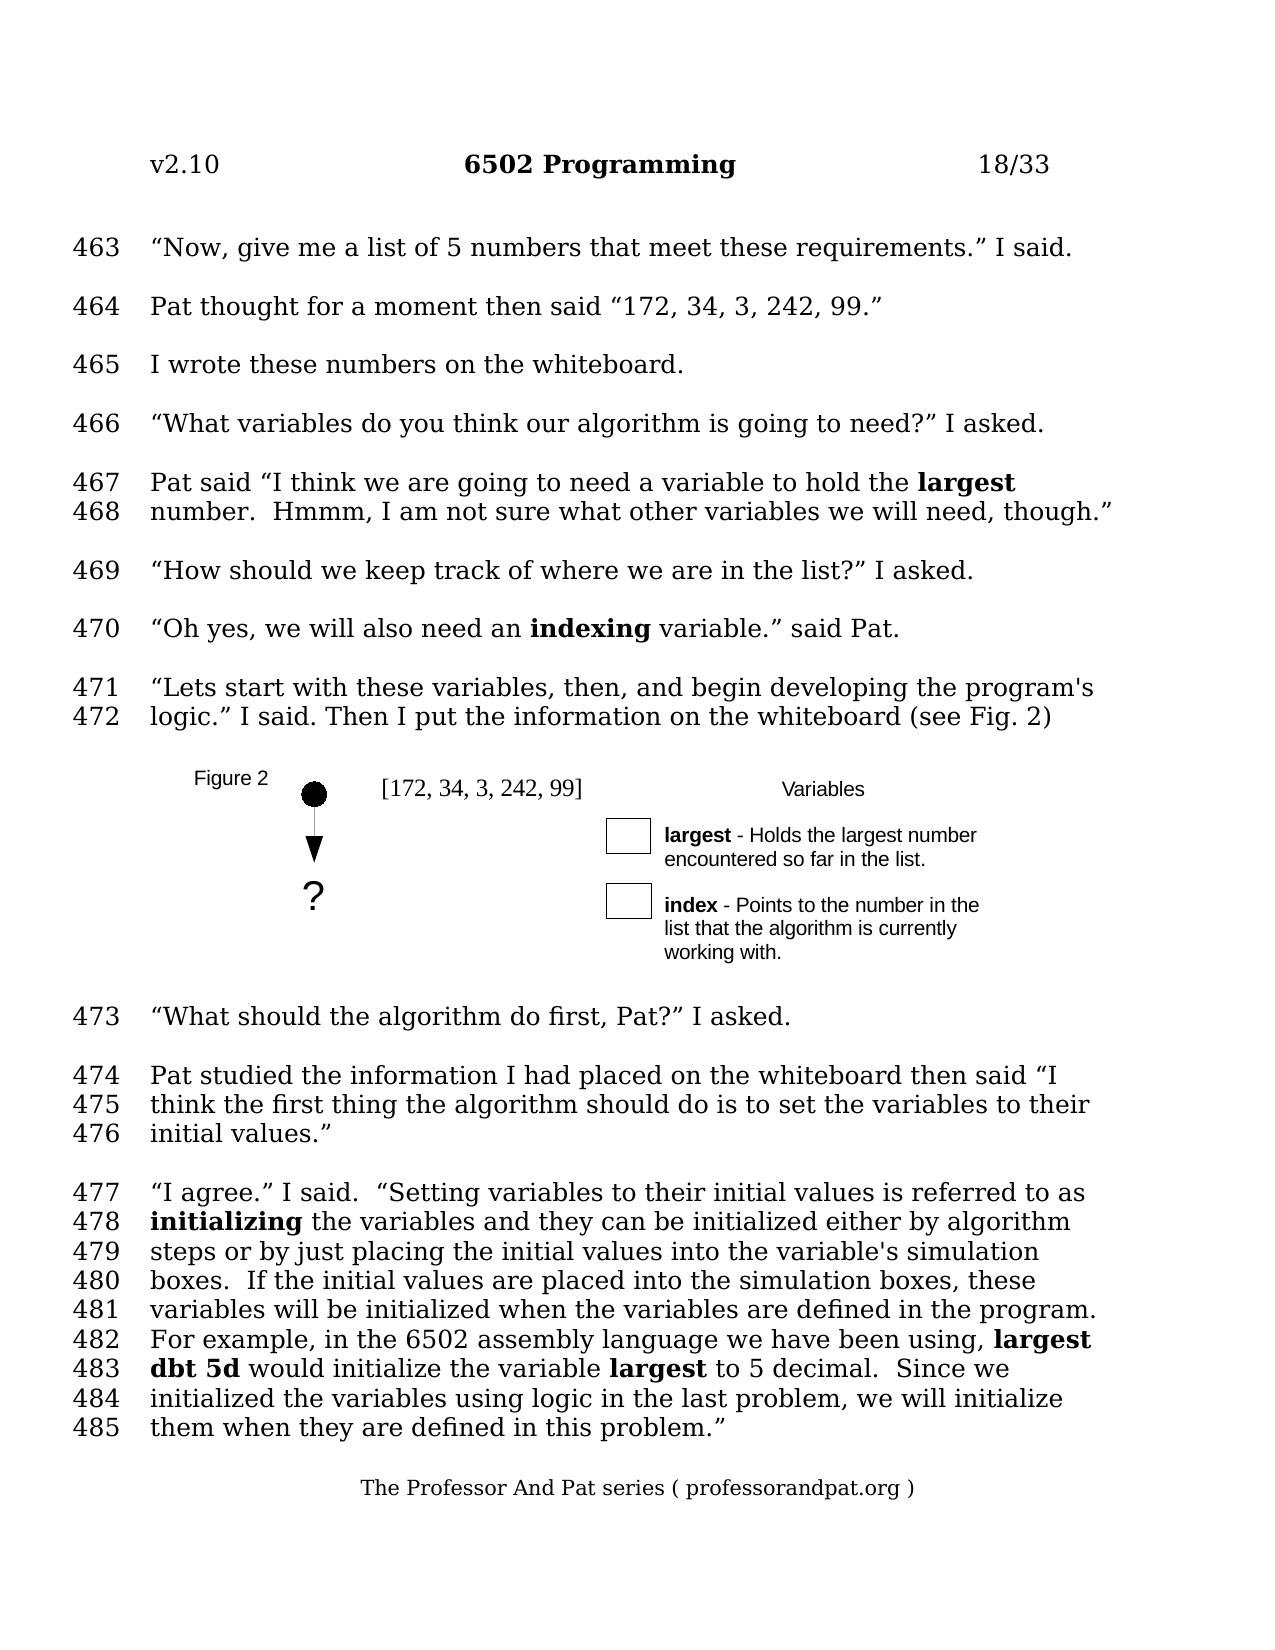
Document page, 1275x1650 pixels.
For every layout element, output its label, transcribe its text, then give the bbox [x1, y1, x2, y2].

text “Lets start with these variables, then, and begin developing the program's logic.” I said. Then I put the information on the whiteboard (see Fig. 2) [150, 673, 1125, 732]
text “I agree.” I said. “Setting variables to their initial values is referred to as initializing the variables and they can be initialized either by algorithm steps or by just placing the initial values into the variable's simulation boxes. If the initial values are placed into the simulation boxes, these variables will be initialized when the variables are defined in the program. For example, in the 6502 assembly language we have been using, largest dbt 5d would initialize the variable largest to 5 decimal. Since we initialized the variables using logic in the last problem, we will initialize them when they are defined in this problem.” [150, 1178, 1125, 1442]
text I wrote these numbers on the whiteboard. [150, 351, 1125, 380]
text Pat studied the information I had placed on the whiteboard then said “I think the first thing the algorithm should do is to set the variables to their initial values.” [150, 1061, 1125, 1149]
text “What should the algorithm do first, Pat?” I asked. [150, 1002, 1125, 1032]
text “How should we keep track of where we are in the list?” I asked. [150, 556, 1125, 585]
text Pat thought for a moment then said “172, 34, 3, 242, 99.” [150, 292, 1125, 321]
text “Oh yes, we will also need an indexing variable.” said Pat. [150, 614, 1125, 644]
text Pat said “I think we are going to need a variable to hold the largest number. Hmmm, I am not sure what other variables we will need, though.” [150, 468, 1125, 527]
text “What variables do you think our algorithm is going to need?” I asked. [150, 409, 1125, 438]
text “Now, give me a list of 5 numbers that meet these requirements.” I said. [150, 233, 1125, 263]
